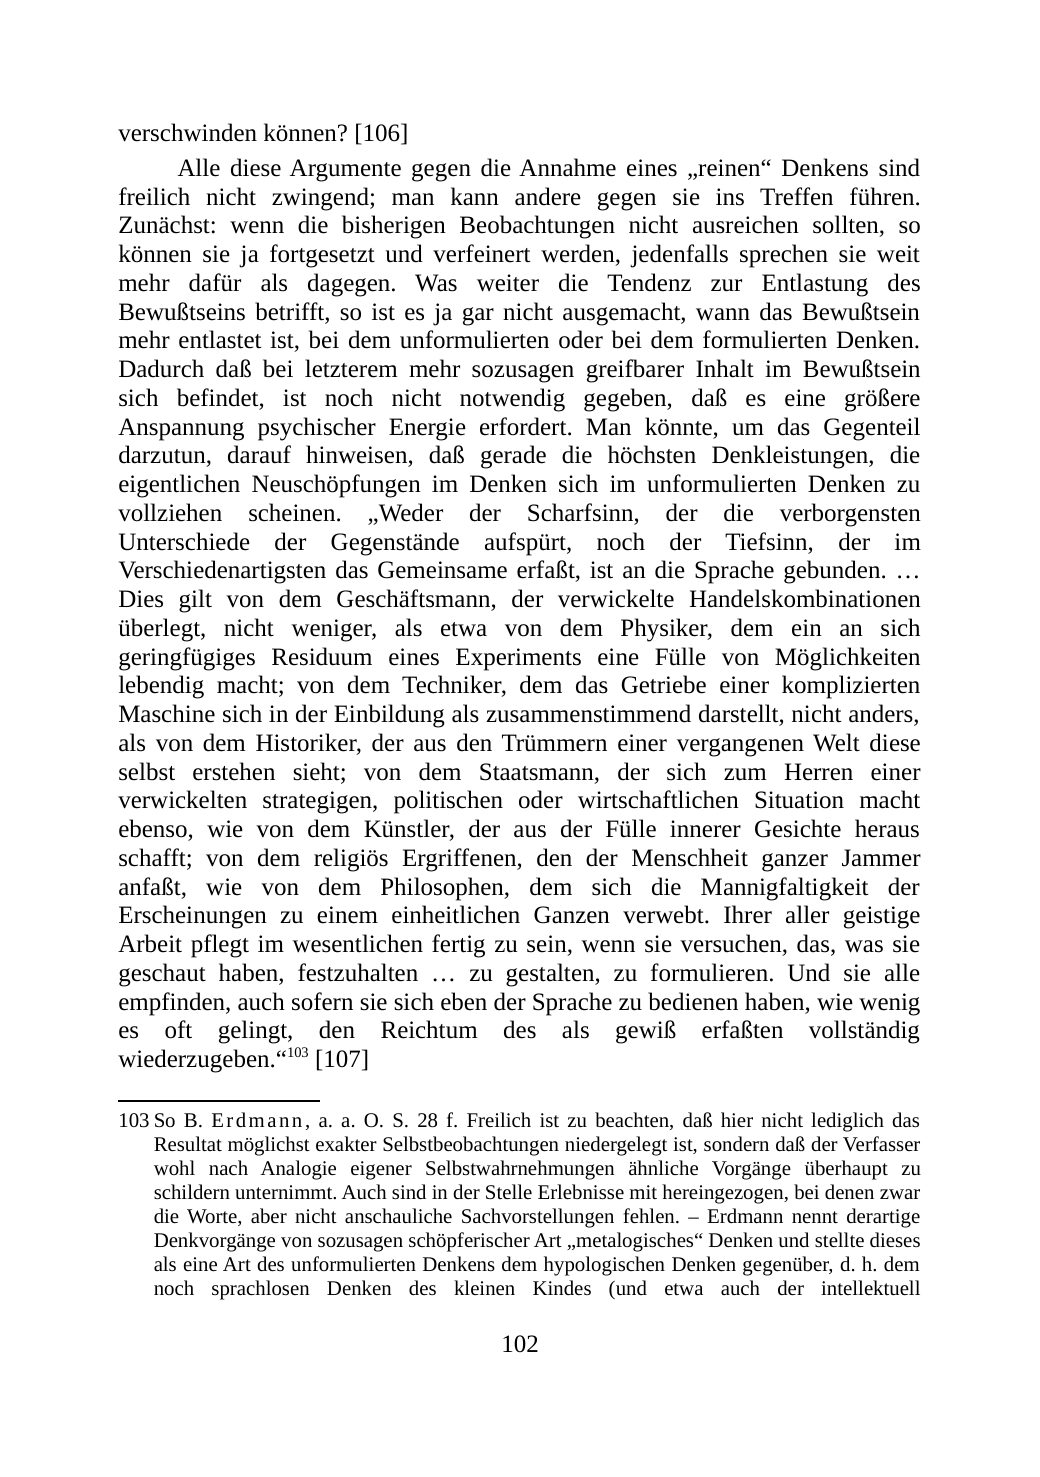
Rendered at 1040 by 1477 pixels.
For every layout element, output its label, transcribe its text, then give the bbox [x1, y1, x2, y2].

text Alle diese Argumente gegen die Annahme eines „reinen“ Denkens sind freilich nicht zwingend; man kann andere gegen sie ins Treffen führen. Zunächst: wenn die bisherigen Beobachtungen nicht ausreichen sollten, so können sie ja fortgesetzt und verfeinert werden, jedenfalls sprechen sie weit mehr dafür als dagegen. Was weiter die Tendenz zur Entlastung des Bewußtseins betrifft, so ist es ja gar nicht ausgemacht, wann das Bewußtsein mehr entlastet ist, bei dem unformulierten oder bei dem formulierten Denken. Dadurch daß bei letzterem mehr sozusagen greifbarer Inhalt im Bewußtsein sich befindet, ist noch nicht notwendig gegeben, daß es eine größere Anspannung psychischer Energie erfordert. Man könnte, um das Gegenteil darzutun, darauf hinweisen, daß gerade die höchsten Denkleistungen, die eigentlichen Neuschöpfungen im Denken sich im unformulierten Denken zu vollziehen scheinen. „Weder der Scharfsinn, der die verborgensten Unterschiede der Gegenstände aufspürt, noch der Tiefsinn, der im Verschiedenartigsten das Gemeinsame erfaßt, ist an die Sprache gebunden. … Dies gilt von dem Geschäftsmann, der verwickelte Handelskombinationen überlegt, nicht weniger, als etwa von dem Physiker, dem ein an sich geringfügiges Residuum eines Experiments eine Fülle von Möglichkeiten lebendig macht; von dem Techniker, dem das Getriebe einer komplizierten Maschine sich in der Einbildung als zusammenstimmend darstellt, nicht anders, als von dem Historiker, der aus den Trümmern einer vergangenen Welt diese selbst erstehen sieht; von dem Staatsmann, der sich zum Herren einer verwickelten strategigen, politischen oder wirtschaftlichen Situation macht ebenso, wie von dem Künstler, der aus der Fülle innerer Gesichte heraus schafft; von dem religiös Ergriffenen, den der Menschheit ganzer Jammer anfaßt, wie von dem Philosophen, dem sich die Mannigfaltigkeit der Erscheinungen zu einem einheitlichen Ganzen verwebt. Ihrer aller geistige Arbeit pflegt im wesentlichen fertig zu sein, wenn sie versuchen, das, was sie geschaut haben, festzuhalten … zu gestalten, zu formulieren. Und sie alle empfinden, auch sofern sie sich eben der Sprache zu bedienen haben, wie wenig es oft gelingt, den Reichtum des als gewiß erfaßten vollständig wiederzugeben.“ [107] [118, 153, 921, 1073]
text So B. Erdmann, a. a. O. S. 28 f. Freilich ist zu beachten, daß hier nicht lediglich das Resultat möglichst exakter Selbstbeobachtungen niedergelegt ist, sondern daß der Verfasser wohl nach Analogie eigener Selbstwahrnehmungen ähnliche Vorgänge überhaupt zu schildern unternimmt. Auch sind in der Stelle Erlebnisse mit hereingezogen, bei denen zwar die Worte, aber nicht anschauliche Sachvorstellungen fehlen. – Erdmann nennt derartige Denkvorgänge von sozusagen schöpferischer Art „metalogisches“ Denken und stellte dieses als eine Art des unformulierten Denkens dem hypologischen Denken gegenüber, d. h. dem noch sprachlosen Denken des kleinen Kindes (und etwa auch der intellektuell [118, 1107, 921, 1300]
text verschwinden können? [106] [118, 118, 921, 147]
